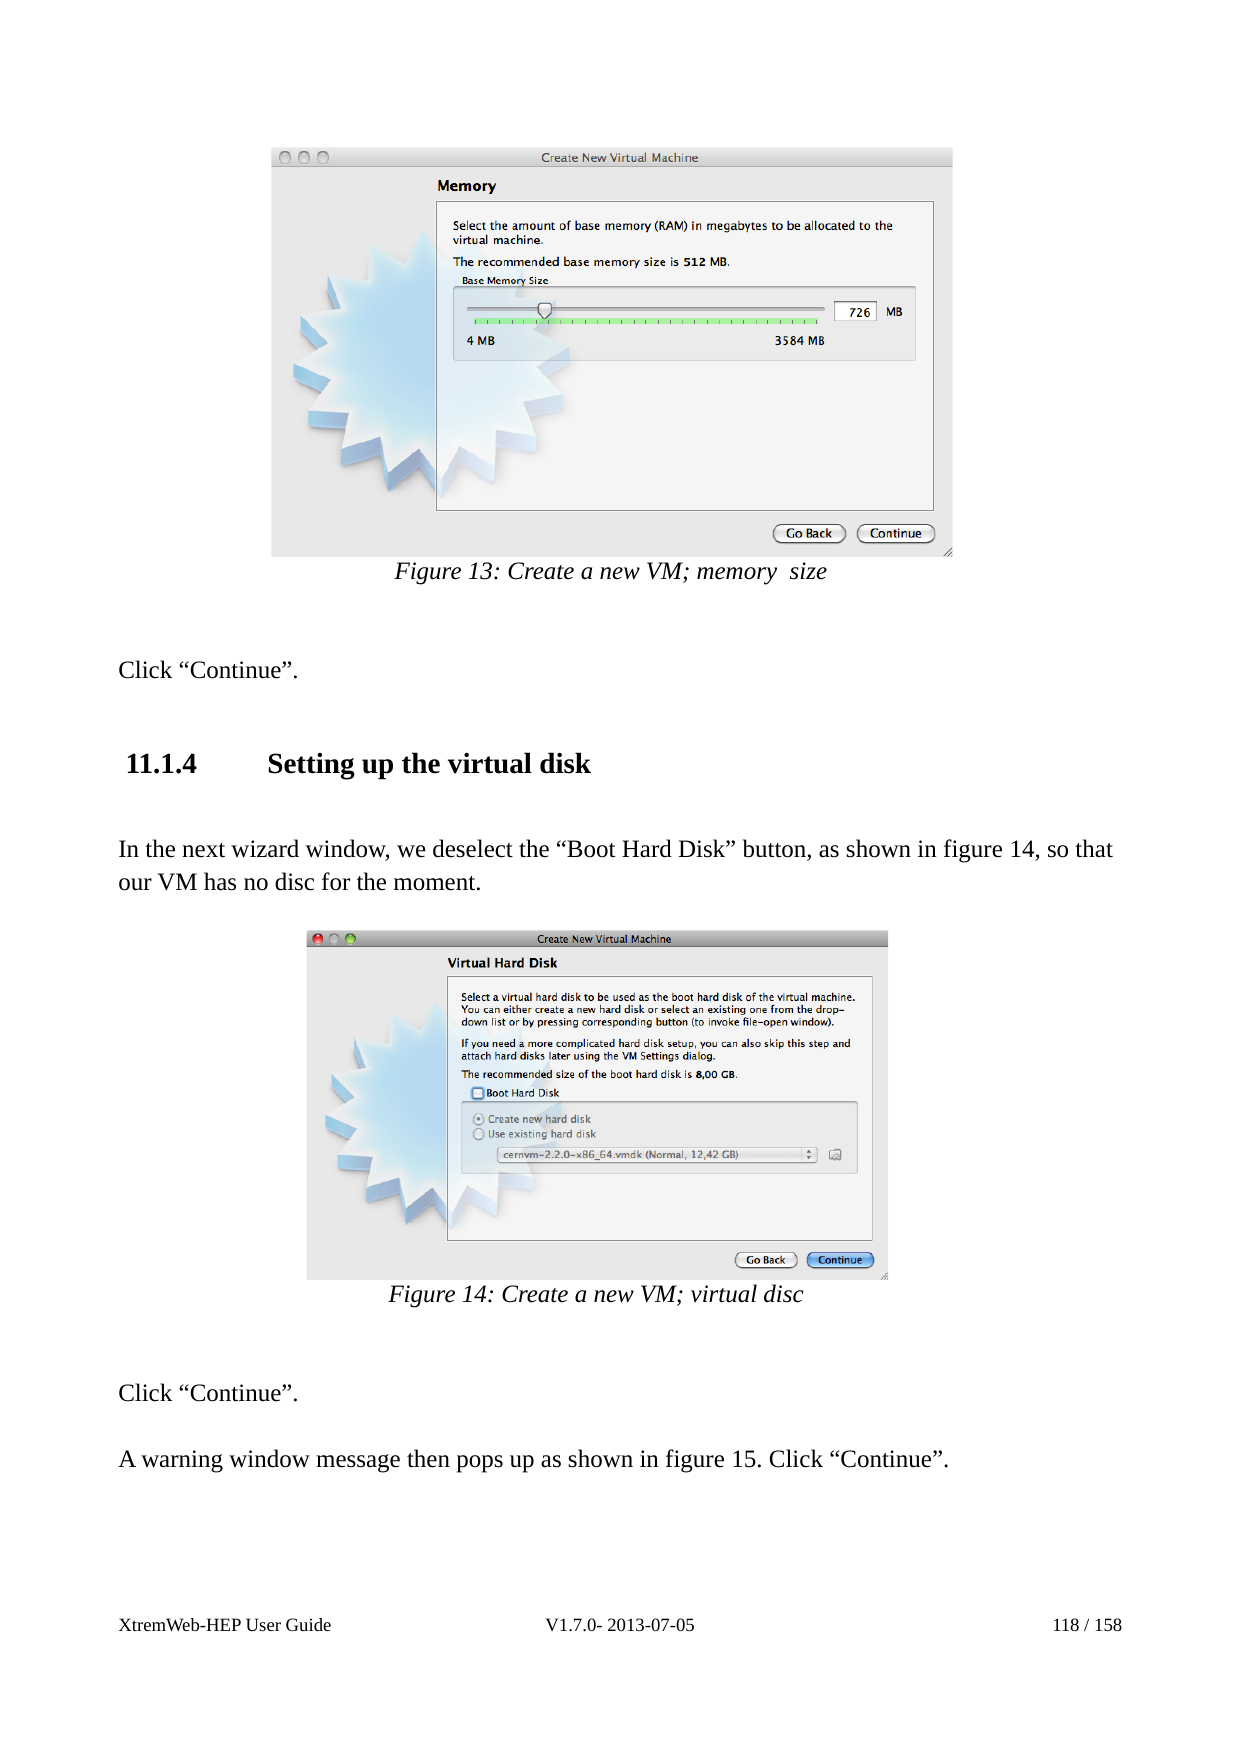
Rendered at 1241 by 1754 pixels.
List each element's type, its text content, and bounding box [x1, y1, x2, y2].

picture [306, 930, 889, 1280]
text Click “Continue”. [118, 655, 1122, 684]
text In the next wizard window, we deselect the “Boot Hard Disk” button, as shown in figure 14, so that our VM has no disc for the moment. [118, 834, 1122, 896]
text A warning window message then pops up as shown in figure 15. Click “Continue”. [118, 1444, 1122, 1473]
subtitle Setting up the virtual disk [118, 746, 1122, 780]
text Figure 13: Create a new VM; memory size [271, 557, 953, 585]
text Click “Continue”. [118, 1378, 1122, 1407]
picture [271, 147, 953, 557]
text Figure 14: Create a new VM; virtual disc [306, 1280, 888, 1308]
